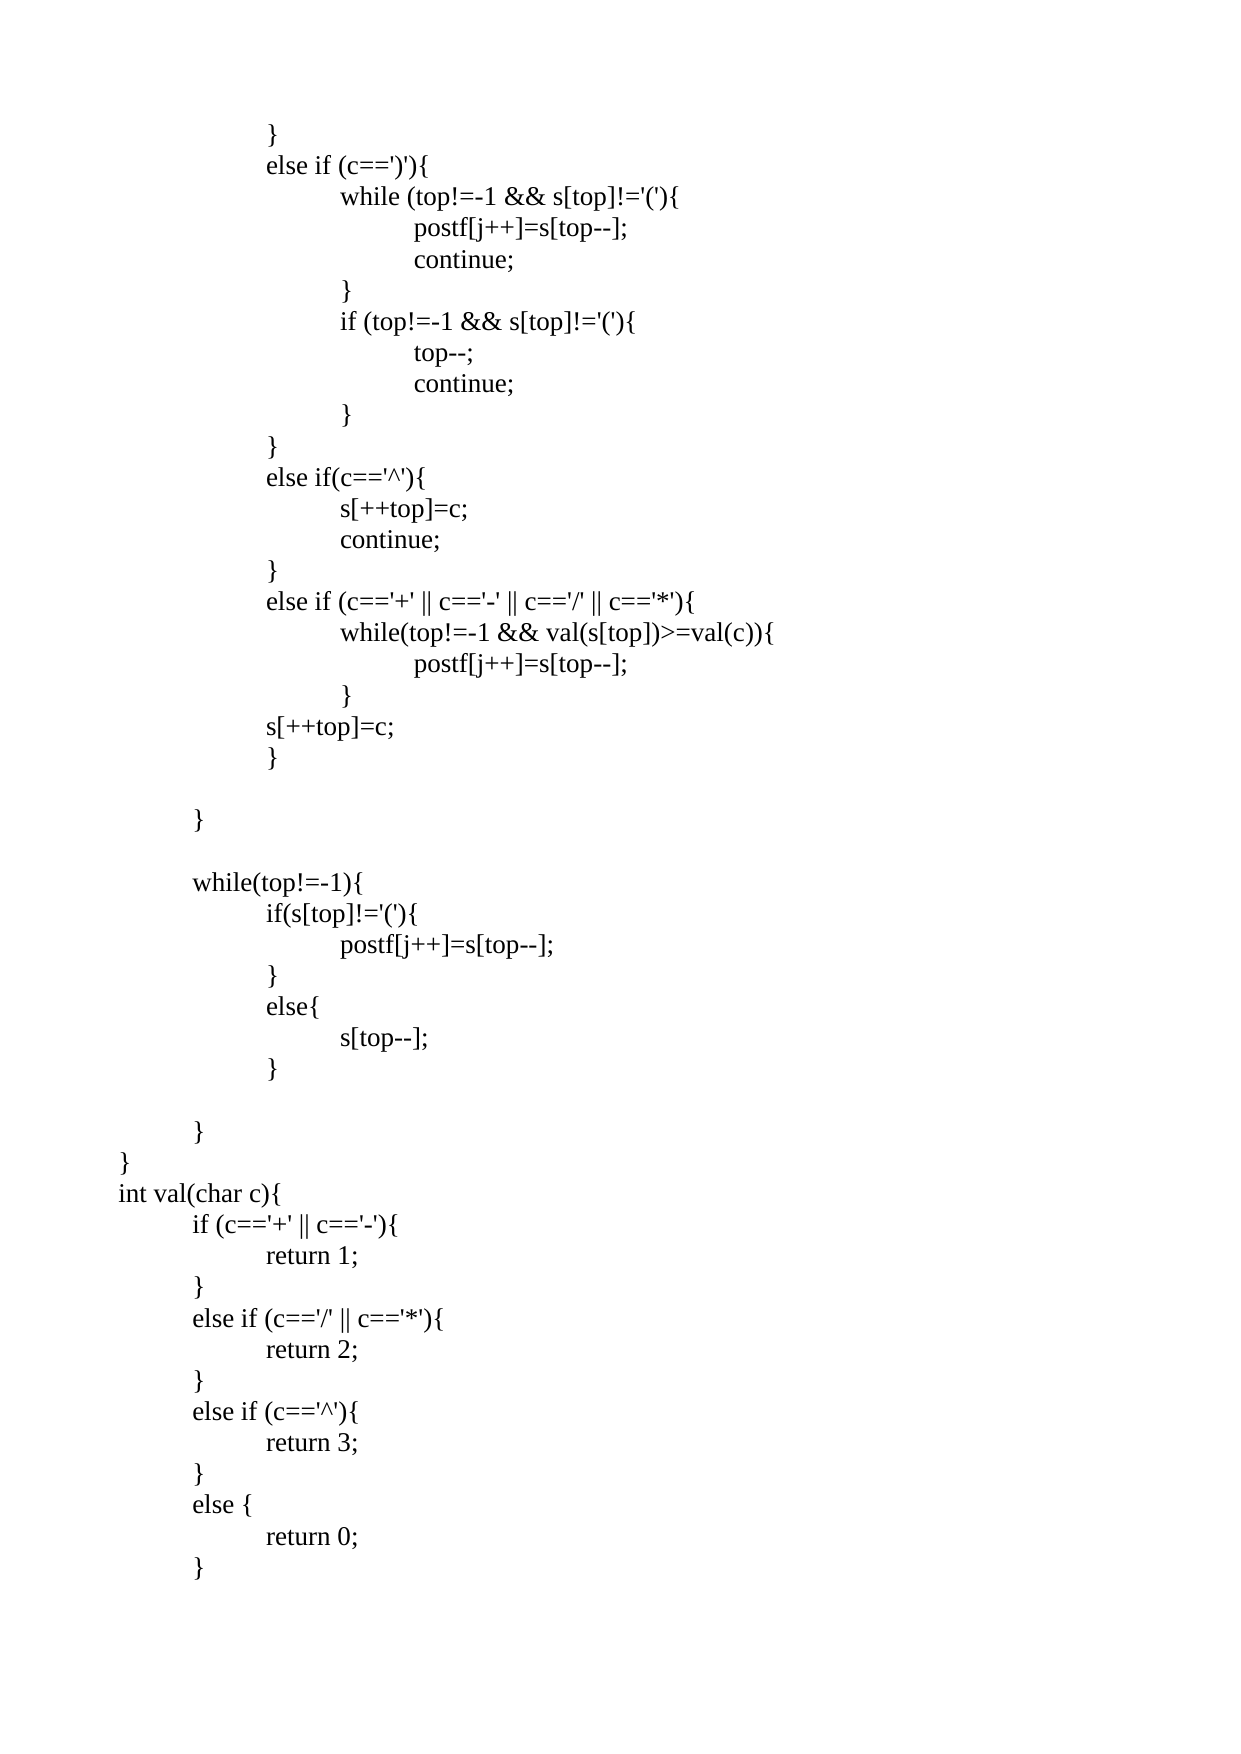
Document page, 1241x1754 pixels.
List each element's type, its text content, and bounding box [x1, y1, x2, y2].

text } [118, 741, 1122, 772]
text } [118, 429, 1122, 461]
text else if (c=='+' || c=='-' || c=='/' || c=='*'){ [118, 585, 1122, 616]
text } [118, 1551, 1122, 1582]
text return 2; [118, 1333, 1122, 1364]
text postf[j++]=s[top--]; [118, 648, 1122, 679]
text } [118, 118, 1122, 149]
text else if (c=='/' || c=='*'){ [118, 1302, 1122, 1333]
text if (c=='+' || c=='-'){ [118, 1208, 1122, 1239]
text continue; [118, 367, 1122, 398]
text while (top!=-1 && s[top]!='('){ [118, 180, 1122, 212]
text return 0; [118, 1520, 1122, 1551]
text s[++top]=c; [118, 492, 1122, 523]
text while(top!=-1 && val(s[top])>=val(c)){ [118, 616, 1122, 648]
text return 1; [118, 1239, 1122, 1271]
text } [118, 274, 1122, 305]
text if (top!=-1 && s[top]!='('){ [118, 305, 1122, 336]
text while(top!=-1){ [118, 866, 1122, 897]
text continue; [118, 243, 1122, 274]
text } [118, 1115, 1122, 1146]
text } [118, 554, 1122, 585]
text } [118, 1364, 1122, 1395]
text top--; [118, 336, 1122, 367]
text } [118, 679, 1122, 710]
text } [118, 1146, 1122, 1177]
text else{ [118, 990, 1122, 1021]
text } [118, 803, 1122, 834]
text postf[j++]=s[top--]; [118, 212, 1122, 243]
text else if (c=='^'){ [118, 1395, 1122, 1426]
text } [118, 1457, 1122, 1488]
text int val(char c){ [118, 1177, 1122, 1208]
text } [118, 398, 1122, 429]
text else if(c=='^'){ [118, 461, 1122, 492]
text } [118, 1271, 1122, 1302]
text } [118, 959, 1122, 990]
text else { [118, 1488, 1122, 1520]
text else if (c==')'){ [118, 149, 1122, 180]
text postf[j++]=s[top--]; [118, 928, 1122, 959]
text if(s[top]!='('){ [118, 897, 1122, 928]
text s[++top]=c; [118, 710, 1122, 741]
text continue; [118, 523, 1122, 554]
text return 3; [118, 1426, 1122, 1457]
text } [118, 1052, 1122, 1084]
text s[top--]; [118, 1021, 1122, 1052]
